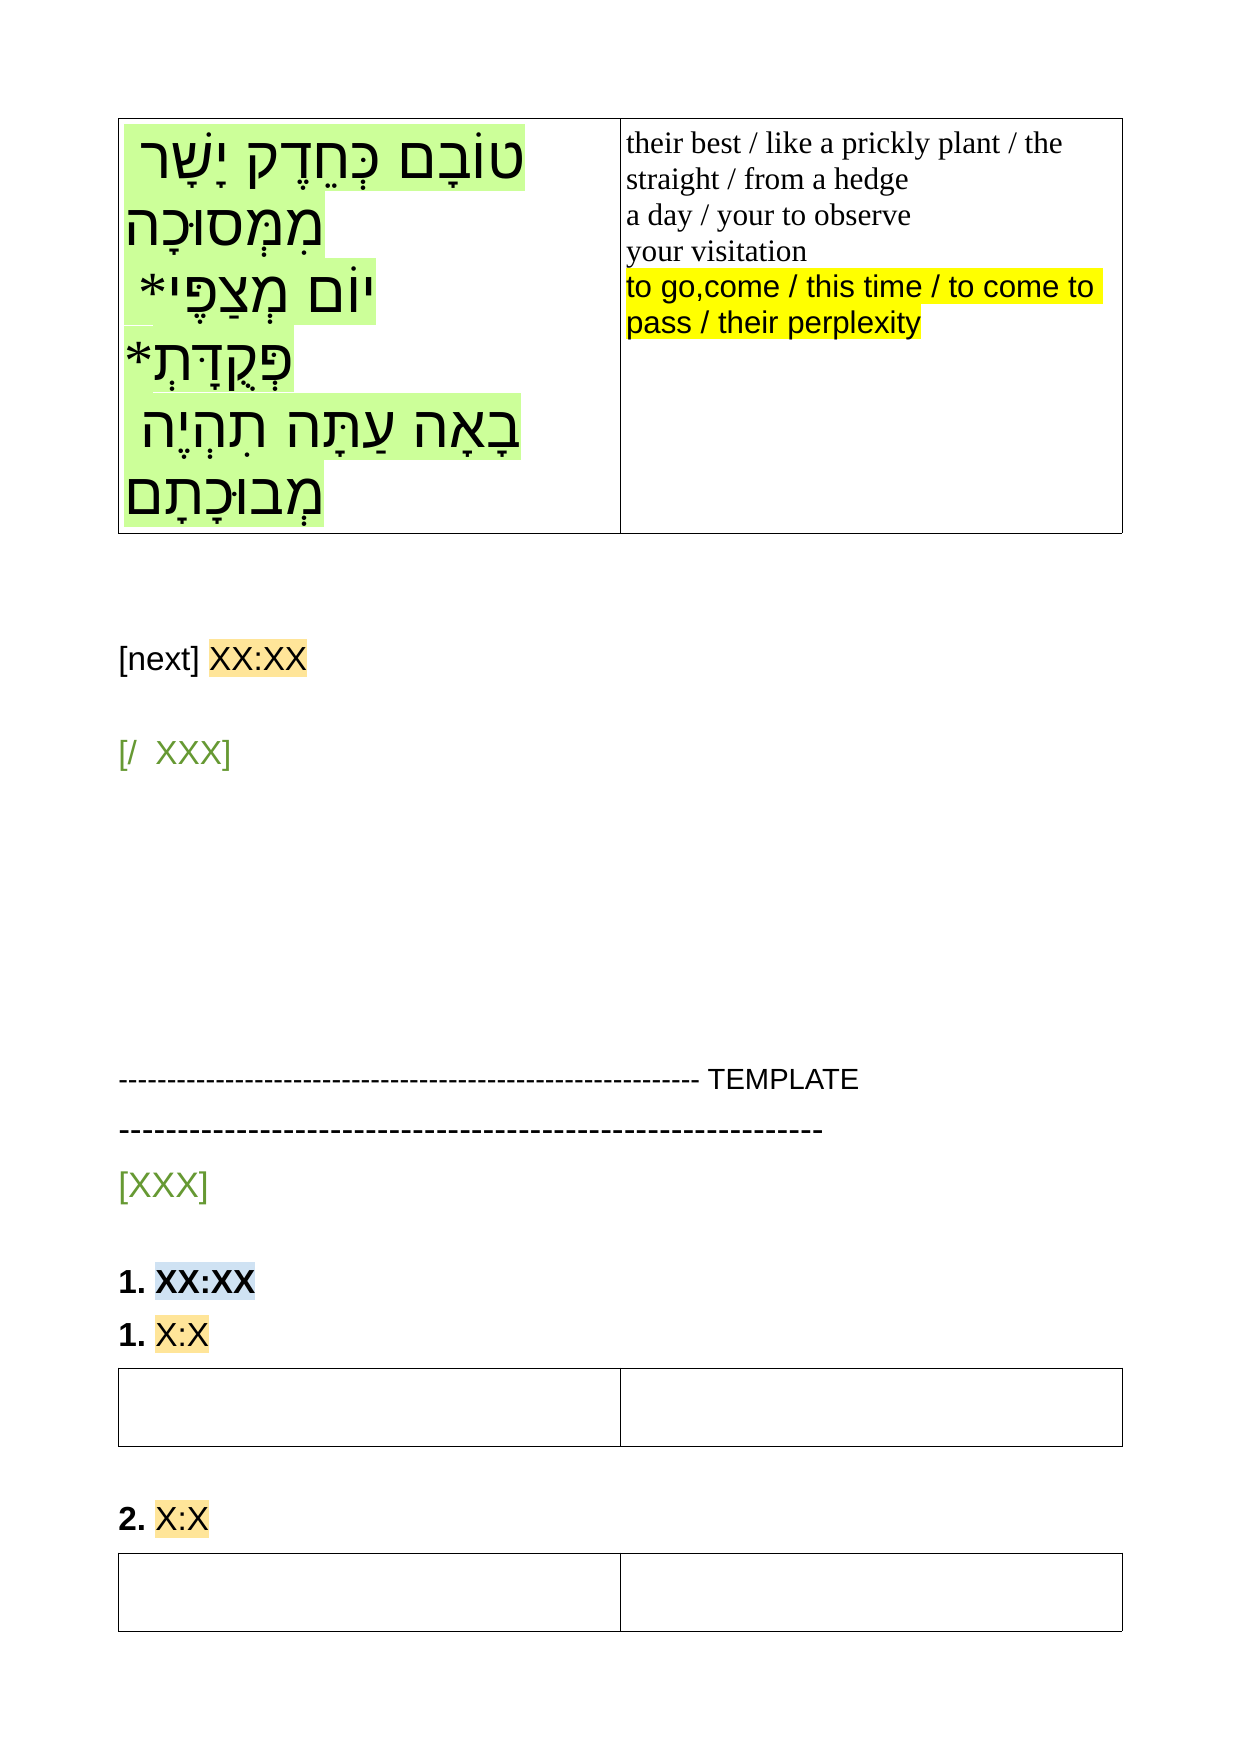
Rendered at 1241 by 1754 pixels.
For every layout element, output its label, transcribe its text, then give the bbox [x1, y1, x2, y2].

table_header [119, 1554, 620, 1631]
text [next] XX:XX [118, 639, 1122, 677]
table_header טוֹבָם כְּחֵדֶק יָשָׁר מִמְּסוּכָה *יוֹם מְצַפֶּי *פְּקֻדָּתְ בָאָה עַתָּה תִהְיֶה מְבוּכָתָם [119, 119, 620, 533]
table_header [621, 1369, 1122, 1446]
table_header their best / like a prickly plant / the straight / from a hedge a day / your to observe your visitation to go,come / this time / to come to pass / their perplexity [621, 119, 1122, 533]
table_header [621, 1554, 1122, 1631]
text 2. X:X [118, 1499, 1122, 1538]
text [XXX] [118, 1164, 1122, 1205]
text 1. X:X [118, 1315, 1122, 1353]
text ------------------------------------------------------------ [118, 1108, 1122, 1149]
text ------------------------------------------------------------ TEMPLATE [118, 1062, 1122, 1095]
text [/ XXX] [118, 733, 1122, 771]
text 1. XX:XX [118, 1262, 1122, 1300]
table_header [119, 1369, 620, 1446]
